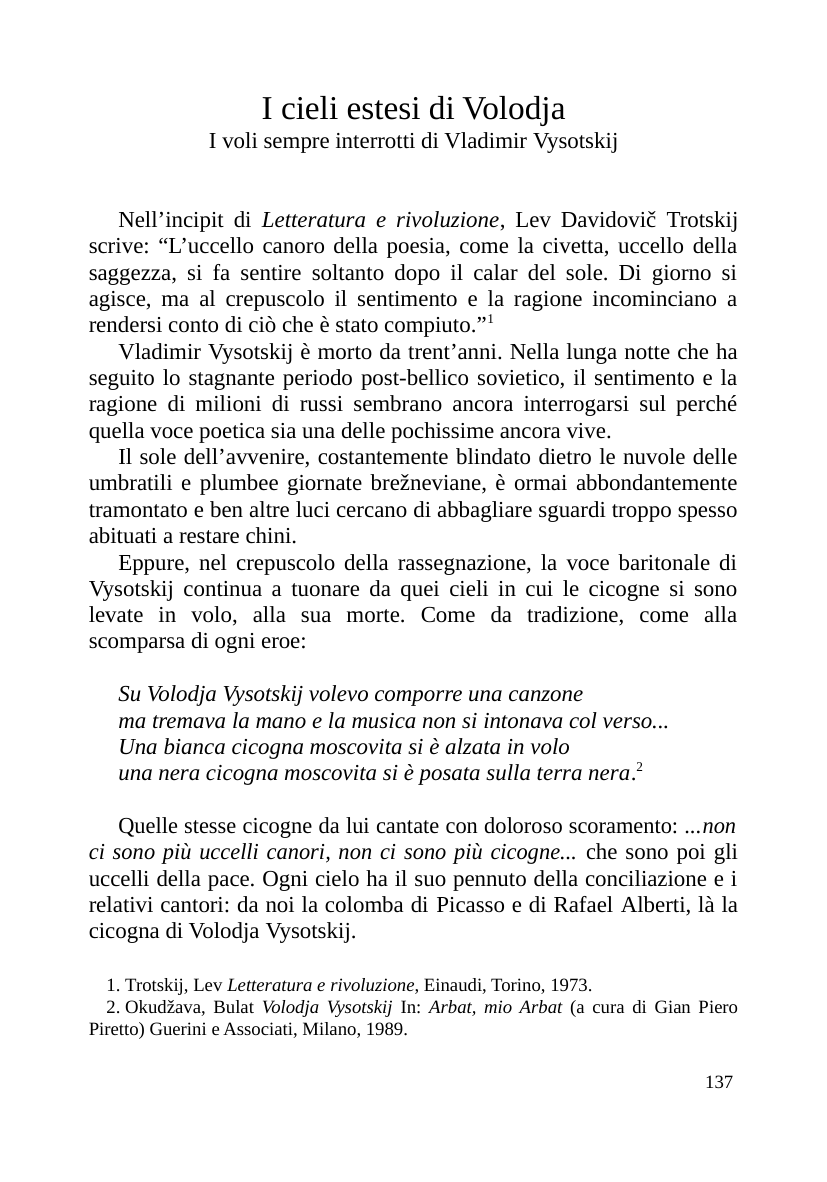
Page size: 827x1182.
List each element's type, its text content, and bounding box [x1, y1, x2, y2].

text Il sole dell’avvenire, costantemente blindato dietro le nuvole delle umbratili e plumbee giornate brežneviane, è ormai abbondantemente tramontato e ben altre luci cercano di abbagliare sguardi troppo spesso abituati a restare chini. [88, 443, 738, 548]
text Su Volodja Vysotskij volevo comporre una canzone [88, 680, 738, 707]
text Una bianca cicogna moscovita si è alzata in volo [88, 733, 738, 759]
text Okudžava, Bulat Volodja Vysotskij In: Arbat, mio Arbat (a cura di Gian Piero Piretto) Guerini e Associati, Milano, 1989. [88, 996, 738, 1039]
text una nera cicogna moscovita si è posata sulla terra nera. [88, 759, 738, 786]
text Trotskij, Lev Letteratura e rivoluzione, Einaudi, Torino, 1973. [88, 974, 738, 996]
text Quelle stesse cicogne da lui cantate con doloroso scoramento: ...non ci sono più uccelli canori, non ci sono più cicogne... che sono poi gli uccelli della pace. Ogni cielo ha il suo pennuto della conciliazione e i relativi cantori: da noi la colomba di Picasso e di Rafael Alberti, là la cicogna di Volodja Vysotskij. [88, 812, 738, 944]
subtitle I cieli estesi di Volodja [88, 88, 738, 127]
text Vladimir Vysotskij è morto da trent’anni. Nella lunga notte che ha seguito lo stagnante periodo post-bellico sovietico, il sentimento e la ragione di milioni di russi sembrano ancora interrogarsi sul perché quella voce poetica sia una delle pochissime ancora vive. [88, 338, 738, 443]
text ma tremava la mano e la musica non si intonava col verso... [88, 707, 738, 733]
text Eppure, nel crepuscolo della rassegnazione, la voce baritonale di Vysotskij continua a tuonare da quei cieli in cui le cicogne si sono levate in volo, alla sua morte. Come da tradizione, come alla scomparsa di ogni eroe: [88, 548, 738, 654]
subtitle I voli sempre interrotti di Vladimir Vysotskij [88, 127, 738, 153]
text Nell’incipit di Letteratura e rivoluzione, Lev Davidovič Trotskij scrive: “L’uccello canoro della poesia, come la civetta, uccello della saggezza, si fa sentire soltanto dopo il calar del sole. Di giorno si agisce, ma al crepuscolo il sentimento e la ragione incominciano a rendersi conto di ciò che è stato compiuto.” [88, 206, 738, 338]
